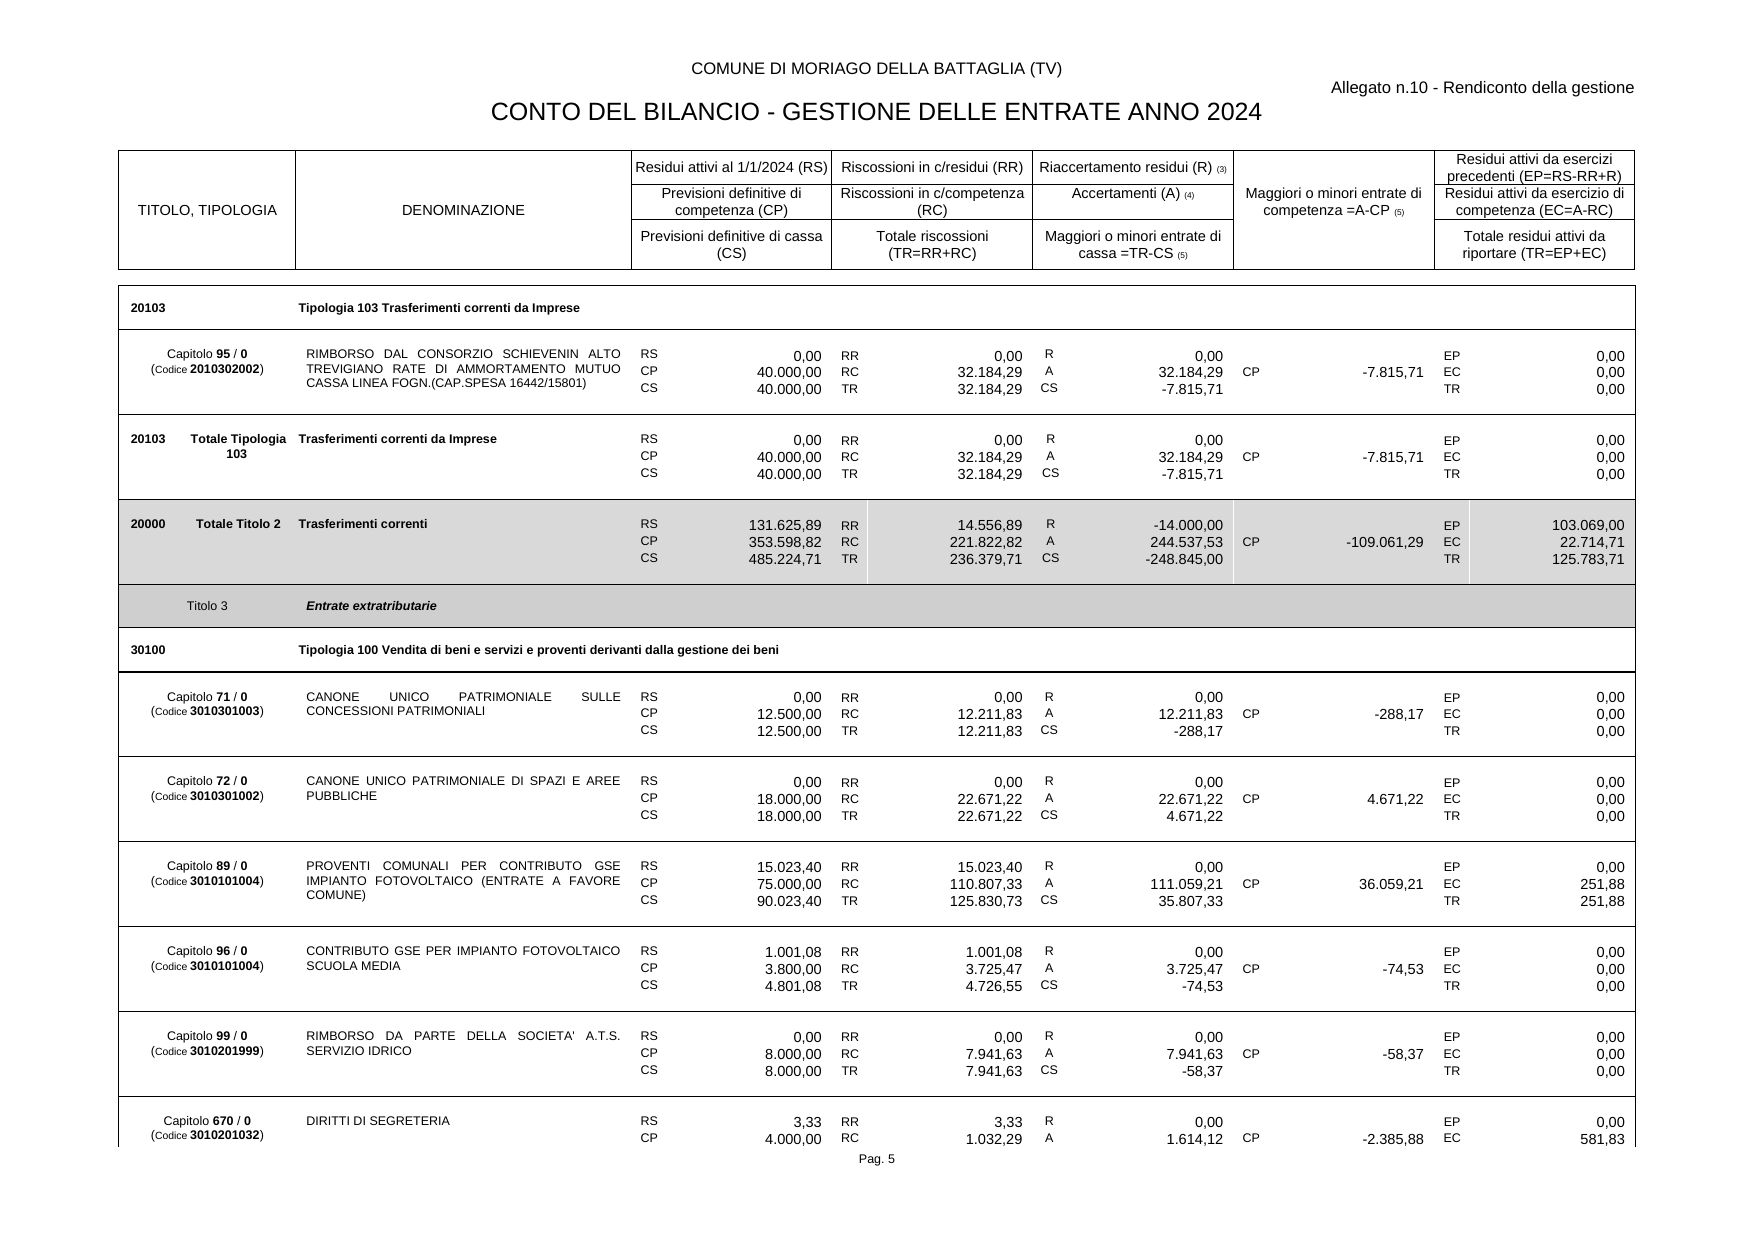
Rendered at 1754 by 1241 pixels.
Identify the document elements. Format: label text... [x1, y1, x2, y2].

table_cell 40.000,00 [667, 364, 832, 381]
table_cell [868, 483, 1033, 499]
table_cell [667, 398, 832, 414]
table_cell 7.941,63 [1065, 1046, 1233, 1062]
table_cell [1234, 1029, 1269, 1046]
table_cell [1234, 1079, 1269, 1096]
table_cell 32.184,29 [868, 466, 1033, 482]
table_cell [1470, 824, 1635, 841]
table_cell [631, 740, 667, 756]
table_cell [832, 1079, 867, 1096]
table_cell 131.625,89 [667, 517, 832, 534]
table_cell [1434, 824, 1469, 841]
table_cell [1065, 1097, 1233, 1114]
table_cell [296, 927, 631, 944]
table_cell 1.001,08 [868, 944, 1033, 961]
table_cell 12.211,83 [868, 723, 1033, 739]
table_cell [1269, 774, 1434, 791]
table_cell Capitolo 99 / 0 (Codice 3010201999) [119, 1029, 296, 1096]
table_cell [1033, 757, 1065, 774]
table_cell [868, 909, 1033, 926]
table_cell 30100 [119, 643, 177, 671]
table_cell 110.807,33 [868, 876, 1033, 892]
table_cell -58,37 [1065, 1062, 1233, 1079]
table_cell [1269, 1062, 1434, 1079]
table_cell 12.500,00 [667, 723, 832, 739]
table_cell [296, 842, 631, 859]
table_cell [1470, 673, 1635, 689]
table_cell EC [1434, 364, 1469, 381]
table_cell [1234, 500, 1269, 517]
table_cell A [1033, 449, 1068, 466]
table_cell TR [1434, 466, 1469, 482]
table_cell [667, 483, 832, 499]
table_cell 0,00 [667, 347, 832, 364]
table_cell [1065, 398, 1233, 414]
table_cell [1470, 330, 1635, 347]
table_cell Tipologia 103 Trasferimenti correnti da Imprese [296, 301, 1635, 329]
table_cell 40.000,00 [667, 381, 832, 397]
table_cell EP [1434, 517, 1469, 534]
table_cell EC [1434, 1046, 1469, 1062]
table_cell [631, 757, 667, 774]
table_cell [1234, 398, 1269, 414]
table_cell [119, 628, 177, 643]
table_cell A [1033, 876, 1065, 892]
table_cell CS [631, 893, 667, 909]
table_cell 32.184,29 [868, 364, 1033, 381]
table_cell [1234, 330, 1269, 347]
table_cell [1269, 1029, 1434, 1046]
table_cell [631, 500, 667, 517]
table_cell [832, 673, 867, 689]
table_cell 40.000,00 [667, 449, 832, 466]
table_cell 12.500,00 [667, 706, 832, 723]
table_cell -14.000,00 [1068, 517, 1233, 534]
table_cell [1033, 842, 1065, 859]
table_cell 0,00 [1470, 381, 1635, 397]
table_cell 0,00 [1065, 774, 1233, 791]
table_cell CS [631, 808, 667, 824]
table_cell [631, 1079, 667, 1096]
table_cell 125.783,71 [1470, 551, 1635, 567]
table_cell CP [631, 364, 667, 381]
table_cell [1033, 740, 1065, 756]
table_cell RR [832, 689, 867, 706]
table_cell [1065, 842, 1233, 859]
table_cell [1033, 398, 1065, 414]
table_cell [1234, 432, 1269, 449]
table_cell 32.184,29 [1068, 449, 1233, 466]
table_cell -74,53 [1065, 978, 1233, 994]
table_cell [119, 415, 177, 432]
table_cell TR [832, 893, 867, 909]
table_cell [1434, 927, 1469, 944]
table_cell RR [832, 517, 867, 534]
table_cell Capitolo 670 / 0 (Codice 3010201032) [119, 1114, 296, 1147]
table_cell [1068, 500, 1233, 517]
table_cell R [1033, 689, 1065, 706]
table_cell [1269, 1079, 1434, 1096]
table_cell 20103 [119, 301, 177, 329]
table_cell [631, 330, 667, 347]
table_cell 3.725,47 [868, 961, 1033, 977]
table_cell [1065, 927, 1233, 944]
table_cell RS [631, 517, 667, 534]
table_cell EC [1434, 534, 1469, 551]
table_cell [1033, 673, 1065, 689]
table_cell RR [832, 347, 867, 364]
table_cell CS [631, 1062, 667, 1079]
table_cell [1434, 567, 1469, 584]
table_cell TR [832, 1062, 867, 1079]
table_cell 35.807,33 [1065, 893, 1233, 909]
table_cell 111.059,21 [1065, 876, 1233, 892]
table_cell CS [1033, 551, 1068, 567]
table_cell RS [631, 432, 667, 449]
table_cell 0,00 [1470, 791, 1635, 808]
table_cell [1234, 927, 1269, 944]
table_cell 0,00 [1470, 1114, 1635, 1130]
table_cell 0,00 [1470, 1046, 1635, 1062]
table_cell 3,33 [868, 1114, 1033, 1130]
table_cell [1234, 978, 1269, 994]
table_cell TR [1434, 808, 1469, 824]
table_cell [1234, 1062, 1269, 1079]
table_cell [119, 1012, 296, 1029]
table_cell [667, 567, 832, 584]
table_cell [832, 330, 867, 347]
table_cell [1234, 740, 1269, 756]
table_cell [1269, 500, 1434, 517]
table_cell Totale Titolo 2 [177, 517, 296, 584]
table_cell RS [631, 774, 667, 791]
table_cell [1065, 909, 1233, 926]
table_cell [1234, 824, 1269, 841]
table_cell [1269, 347, 1434, 364]
table_cell [667, 500, 832, 517]
table_cell TR [1434, 381, 1469, 397]
table_cell 4.726,55 [868, 978, 1033, 994]
table_cell CONTRIBUTO GSE PER IMPIANTO FOTOVOLTAICO SCUOLA MEDIA [296, 944, 631, 1011]
table_cell [1234, 757, 1269, 774]
table_cell [1234, 859, 1269, 876]
table_cell 12.211,83 [868, 706, 1033, 723]
table_cell TR [832, 808, 867, 824]
table_cell CP [1234, 1046, 1269, 1062]
table_cell RC [832, 791, 867, 808]
table_cell [177, 643, 296, 671]
table_cell 36.059,21 [1269, 876, 1434, 892]
table_cell RC [832, 706, 867, 723]
table_cell 8.000,00 [667, 1046, 832, 1062]
table_cell -58,37 [1269, 1046, 1434, 1062]
table_cell 1.032,29 [868, 1130, 1033, 1147]
table_cell 3,33 [667, 1114, 832, 1130]
table_cell 7.941,63 [868, 1046, 1033, 1062]
table_cell A [1033, 1046, 1065, 1062]
table_cell CS [1033, 1062, 1065, 1079]
table_cell [119, 673, 296, 689]
table_cell EC [1434, 1130, 1469, 1147]
table_cell EC [1434, 706, 1469, 723]
table_cell 0,00 [868, 432, 1033, 449]
table_cell [1434, 757, 1469, 774]
table_cell 15.023,40 [667, 859, 832, 876]
table_cell CP [1234, 534, 1269, 551]
table_cell [667, 330, 832, 347]
table_cell 251,88 [1470, 876, 1635, 892]
table_cell CS [1033, 466, 1068, 482]
table_cell 15.023,40 [868, 859, 1033, 876]
table_cell [1434, 673, 1469, 689]
table_cell 0,00 [1470, 449, 1635, 466]
table_cell [1269, 824, 1434, 841]
table_cell RC [832, 1046, 867, 1062]
table_cell 0,00 [1470, 1029, 1635, 1046]
table_cell RR [832, 774, 867, 791]
table_cell 0,00 [667, 774, 832, 791]
table_cell A [1033, 364, 1065, 381]
table_cell [832, 415, 867, 432]
table_cell 0,00 [1470, 706, 1635, 723]
table_cell -7.815,71 [1068, 466, 1233, 482]
table_cell 40.000,00 [667, 466, 832, 482]
table_cell 4.671,22 [1269, 791, 1434, 808]
table_cell 581,83 [1470, 1130, 1635, 1147]
table_cell CS [1033, 723, 1065, 739]
table_cell 3.800,00 [667, 961, 832, 977]
table_cell [296, 500, 631, 517]
table_cell [1033, 567, 1068, 584]
table_cell [1269, 893, 1434, 909]
table_cell 0,00 [1470, 808, 1635, 824]
table_cell EP [1434, 1029, 1469, 1046]
table_cell [1434, 994, 1469, 1011]
table_cell 0,00 [1470, 961, 1635, 977]
table_cell 353.598,82 [667, 534, 832, 551]
table_cell [1269, 483, 1434, 499]
table_cell 75.000,00 [667, 876, 832, 892]
table_cell RS [631, 347, 667, 364]
table_cell [1269, 944, 1434, 961]
table_cell EP [1434, 689, 1469, 706]
table_cell 0,00 [1470, 978, 1635, 994]
table_cell 0,00 [667, 1029, 832, 1046]
table_cell 0,00 [1065, 1114, 1233, 1130]
table_cell [1269, 567, 1434, 584]
table_cell [631, 842, 667, 859]
table_cell [1269, 432, 1434, 449]
table_cell EP [1434, 859, 1469, 876]
table_cell 0,00 [1470, 1062, 1635, 1079]
table_cell TR [832, 551, 867, 567]
table_cell [868, 1079, 1033, 1096]
table_cell CP [631, 961, 667, 977]
table_cell 14.556,89 [868, 517, 1033, 534]
table_cell -2.385,88 [1269, 1130, 1434, 1147]
table_cell [832, 1097, 867, 1114]
table_cell 32.184,29 [868, 381, 1033, 397]
table_cell 0,00 [868, 1029, 1033, 1046]
table_cell 0,00 [1470, 689, 1635, 706]
table_cell [667, 673, 832, 689]
table_cell -74,53 [1269, 961, 1434, 977]
table_cell RR [832, 432, 867, 449]
table_cell [1065, 1079, 1233, 1096]
table_cell [868, 673, 1033, 689]
table_cell [1269, 330, 1434, 347]
table_cell CANONE UNICO PATRIMONIALE DI SPAZI E AREE PUBBLICHE [296, 774, 631, 841]
table_cell TR [1434, 1062, 1469, 1079]
table_cell [1434, 415, 1469, 432]
table_cell [1033, 1079, 1065, 1096]
table_cell [1470, 567, 1635, 584]
table_cell CP [1234, 961, 1269, 977]
table_cell [868, 500, 1033, 517]
table_cell [832, 824, 867, 841]
table_cell [1234, 1097, 1269, 1114]
table_cell [1065, 994, 1233, 1011]
table_cell 22.671,22 [868, 808, 1033, 824]
table_cell 8.000,00 [667, 1062, 832, 1079]
table_cell [1065, 673, 1233, 689]
table_cell 0,00 [1065, 944, 1233, 961]
table_cell 22.671,22 [1065, 791, 1233, 808]
table_cell [296, 1097, 631, 1114]
table_cell 1.001,08 [667, 944, 832, 961]
table_cell -288,17 [1269, 706, 1434, 723]
table_cell CS [1033, 978, 1065, 994]
table_cell [1434, 1079, 1469, 1096]
table_cell R [1033, 944, 1065, 961]
table_cell [1234, 944, 1269, 961]
table_cell [1470, 740, 1635, 756]
table_cell RR [832, 1029, 867, 1046]
table_cell 4.000,00 [667, 1130, 832, 1147]
table_cell [1269, 723, 1434, 739]
table_cell [1234, 723, 1269, 739]
table_cell TR [1434, 723, 1469, 739]
table_cell TR [832, 723, 867, 739]
table_cell EC [1434, 876, 1469, 892]
table_cell [177, 500, 296, 517]
table_cell EC [1434, 449, 1469, 466]
table_cell 32.184,29 [868, 449, 1033, 466]
table_cell RR [832, 1114, 867, 1130]
table_cell [1234, 842, 1269, 859]
table_cell [1234, 567, 1269, 584]
table_cell [1434, 483, 1469, 499]
table_cell [177, 415, 296, 432]
table_cell [1033, 500, 1068, 517]
table_cell [1470, 398, 1635, 414]
table_cell [177, 628, 296, 643]
table_cell Capitolo 95 / 0 (Codice 2010302002) [119, 347, 296, 414]
table_cell [1269, 909, 1434, 926]
table_cell [1065, 330, 1233, 347]
table_cell [667, 740, 832, 756]
table_cell RS [631, 859, 667, 876]
table_cell [1033, 483, 1068, 499]
table_cell [119, 842, 296, 859]
table_cell [832, 757, 867, 774]
table_cell RC [832, 449, 867, 466]
table_cell [119, 286, 177, 301]
table_cell [631, 415, 667, 432]
table_cell 4.671,22 [1065, 808, 1233, 824]
table_cell [1434, 909, 1469, 926]
table_cell [296, 673, 631, 689]
table_cell [868, 415, 1033, 432]
table_cell [119, 927, 296, 944]
table_cell CP [1234, 449, 1269, 466]
table_cell [868, 1012, 1033, 1029]
table_cell Trasferimenti correnti [296, 517, 631, 584]
table_cell [177, 301, 296, 329]
table_cell RR [832, 944, 867, 961]
table_cell 0,00 [1065, 347, 1233, 364]
table_cell [631, 1097, 667, 1114]
table_cell Totale Tipologia 103 [177, 432, 296, 499]
table_cell [667, 994, 832, 1011]
table_cell 20000 [119, 517, 177, 584]
table_cell 0,00 [1065, 859, 1233, 876]
table_cell TR [832, 466, 867, 482]
table_cell Entrate extratributarie [296, 585, 1635, 627]
table_cell [832, 842, 867, 859]
table_cell TR [1434, 893, 1469, 909]
table_cell [1434, 330, 1469, 347]
table_cell [631, 909, 667, 926]
table_cell Titolo 3 [119, 585, 296, 627]
table_cell 0,00 [667, 689, 832, 706]
table_cell [1234, 673, 1269, 689]
table_cell CP [631, 791, 667, 808]
table_cell [1033, 330, 1065, 347]
table_cell A [1033, 1130, 1065, 1147]
table_cell [667, 1079, 832, 1096]
table_cell CP [1234, 706, 1269, 723]
table_cell [1234, 415, 1269, 432]
table_cell CP [1234, 364, 1269, 381]
table_cell CS [1033, 808, 1065, 824]
table_cell [868, 824, 1033, 841]
table_cell [1269, 757, 1434, 774]
table_cell TR [832, 381, 867, 397]
table_cell [832, 740, 867, 756]
table_cell [296, 1012, 631, 1029]
table_cell [1269, 517, 1434, 534]
table_cell [631, 483, 667, 499]
table_cell [667, 927, 832, 944]
table_cell RS [631, 944, 667, 961]
table_cell TR [1434, 978, 1469, 994]
table_cell [868, 330, 1033, 347]
table_cell CP [631, 706, 667, 723]
table_cell [177, 286, 296, 301]
table_cell [1033, 415, 1068, 432]
table_cell -7.815,71 [1065, 381, 1233, 397]
table_cell CP [1234, 876, 1269, 892]
table_cell [1234, 466, 1269, 482]
table_cell [1269, 808, 1434, 824]
table_cell [1434, 1012, 1469, 1029]
table_cell 103.069,00 [1470, 517, 1635, 534]
table_cell [1065, 1012, 1233, 1029]
table_cell Capitolo 89 / 0 (Codice 3010101004) [119, 859, 296, 926]
table_cell [1065, 757, 1233, 774]
table_cell [631, 824, 667, 841]
table_cell [1065, 740, 1233, 756]
table_cell [1269, 415, 1434, 432]
table_cell Trasferimenti correnti da Imprese [296, 432, 631, 499]
table_cell [1033, 927, 1065, 944]
table_cell [1269, 673, 1434, 689]
table_cell [868, 927, 1033, 944]
table_cell [667, 824, 832, 841]
table_cell [1234, 808, 1269, 824]
table_cell EC [1434, 791, 1469, 808]
table_cell R [1033, 774, 1065, 791]
table_cell A [1033, 791, 1065, 808]
table_cell [1470, 909, 1635, 926]
table_cell 221.822,82 [868, 534, 1033, 551]
table_cell RS [631, 1114, 667, 1130]
table_cell R [1033, 1029, 1065, 1046]
table_cell EP [1434, 944, 1469, 961]
table_cell -7.815,71 [1269, 449, 1434, 466]
table_cell [119, 500, 177, 517]
table_cell [667, 415, 832, 432]
table_cell RC [832, 534, 867, 551]
table_cell [1269, 1097, 1434, 1114]
table_cell 12.211,83 [1065, 706, 1233, 723]
table_cell 0,00 [1470, 466, 1635, 482]
table_cell [1269, 927, 1434, 944]
table_cell [1033, 994, 1065, 1011]
table_cell [1068, 483, 1233, 499]
table_cell RS [631, 1029, 667, 1046]
table_cell RS [631, 689, 667, 706]
table_cell CP [631, 1130, 667, 1147]
table_cell RR [832, 859, 867, 876]
table_cell 0,00 [1470, 364, 1635, 381]
table_cell [119, 757, 296, 774]
table_cell [631, 927, 667, 944]
table_cell Capitolo 96 / 0 (Codice 3010101004) [119, 944, 296, 1011]
table_cell [1269, 740, 1434, 756]
table_cell [1269, 842, 1434, 859]
table_cell RIMBORSO DA PARTE DELLA SOCIETA' A.T.S. SERVIZIO IDRICO [296, 1029, 631, 1096]
table_cell R [1033, 347, 1065, 364]
table_cell CS [631, 466, 667, 482]
table_cell [631, 1012, 667, 1029]
table_cell CS [1033, 381, 1065, 397]
table_cell [1269, 978, 1434, 994]
table_cell 90.023,40 [667, 893, 832, 909]
table_cell 0,00 [1470, 944, 1635, 961]
table_cell 20103 [119, 432, 177, 499]
table_cell Tipologia 100 Vendita di beni e servizi e proventi derivanti dalla gestione dei beni [296, 643, 1635, 671]
table_cell [1234, 551, 1269, 567]
table_cell Capitolo 72 / 0 (Codice 3010301002) [119, 774, 296, 841]
table_cell [1234, 483, 1269, 499]
table_cell [1434, 1097, 1469, 1114]
table_cell CS [1033, 893, 1065, 909]
table_cell CP [1234, 791, 1269, 808]
table_cell [1234, 517, 1269, 534]
table_cell 125.830,73 [868, 893, 1033, 909]
table_cell [296, 757, 631, 774]
table_cell 0,00 [1470, 859, 1635, 876]
table_cell [1234, 774, 1269, 791]
table_cell 0,00 [667, 432, 832, 449]
table_cell [1269, 551, 1434, 567]
table_cell [1470, 757, 1635, 774]
table_cell [868, 757, 1033, 774]
table_cell [631, 673, 667, 689]
table_cell 244.537,53 [1068, 534, 1233, 551]
table_cell [1470, 1012, 1635, 1029]
table_cell CANONE UNICO PATRIMONIALE SULLE CONCESSIONI PATRIMONIALI [296, 689, 631, 756]
table_cell CS [631, 978, 667, 994]
table_cell 0,00 [1470, 723, 1635, 739]
table_cell [667, 1012, 832, 1029]
table_cell 0,00 [1065, 1029, 1233, 1046]
table_cell A [1033, 706, 1065, 723]
table_cell [832, 994, 867, 1011]
table_cell R [1033, 517, 1068, 534]
table_cell 236.379,71 [868, 551, 1033, 567]
table_cell [1234, 347, 1269, 364]
table_cell [1234, 994, 1269, 1011]
table_cell [1269, 398, 1434, 414]
table_cell [667, 909, 832, 926]
table_cell [832, 398, 867, 414]
table_cell -7.815,71 [1269, 364, 1434, 381]
table_cell [296, 415, 631, 432]
table_cell CP [631, 876, 667, 892]
table_cell PROVENTI COMUNALI PER CONTRIBUTO GSE IMPIANTO FOTOVOLTAICO (ENTRATE A FAVORE COMUNE) [296, 859, 631, 926]
table_cell [631, 567, 667, 584]
table_cell [1470, 1079, 1635, 1096]
table_cell CP [631, 534, 667, 551]
table_cell -288,17 [1065, 723, 1233, 739]
table_cell 0,00 [1470, 432, 1635, 449]
table_cell 32.184,29 [1065, 364, 1233, 381]
table_cell EP [1434, 347, 1469, 364]
table_cell [868, 398, 1033, 414]
table_cell [1269, 466, 1434, 482]
table_cell EP [1434, 432, 1469, 449]
table_cell CS [631, 551, 667, 567]
table_cell [1068, 415, 1233, 432]
table_cell -248.845,00 [1068, 551, 1233, 567]
table_cell CP [1234, 1130, 1269, 1147]
table_cell A [1033, 961, 1065, 977]
table_cell [868, 1097, 1033, 1114]
table_cell [1033, 1097, 1065, 1114]
table_cell RIMBORSO DAL CONSORZIO SCHIEVENIN ALTO TREVIGIANO RATE DI AMMORTAMENTO MUTUO CASSA LINEA FOGN.(CAP.SPESA 16442/15801) [296, 347, 631, 414]
table_cell [832, 927, 867, 944]
table_cell CP [631, 1046, 667, 1062]
table_cell -109.061,29 [1269, 534, 1434, 551]
table_cell [832, 500, 867, 517]
table_cell [1033, 909, 1065, 926]
table_cell [832, 1012, 867, 1029]
table_cell [667, 1097, 832, 1114]
table_cell 0,00 [1470, 774, 1635, 791]
table_cell [1269, 1012, 1434, 1029]
table_cell [832, 909, 867, 926]
table_cell [1470, 1097, 1635, 1114]
table_cell [1234, 1012, 1269, 1029]
table_cell [1068, 567, 1233, 584]
table_cell [868, 842, 1033, 859]
table_cell 0,00 [868, 774, 1033, 791]
table_cell [296, 286, 1635, 301]
table_cell [1470, 842, 1635, 859]
table_cell [631, 994, 667, 1011]
table_cell TR [832, 978, 867, 994]
table_cell R [1033, 1114, 1065, 1130]
table_cell 485.224,71 [667, 551, 832, 567]
table_cell [1033, 824, 1065, 841]
table_cell [832, 567, 867, 584]
table_cell RC [832, 364, 867, 381]
table_cell A [1033, 534, 1068, 551]
table_cell [119, 1097, 296, 1114]
table_cell 0,00 [1470, 347, 1635, 364]
table_cell [1269, 689, 1434, 706]
table_cell RC [832, 961, 867, 977]
table_cell 18.000,00 [667, 791, 832, 808]
table_cell [1234, 893, 1269, 909]
table_cell [832, 483, 867, 499]
table_cell [631, 398, 667, 414]
table_cell 0,00 [1068, 432, 1233, 449]
table_cell TR [1434, 551, 1469, 567]
table_cell 0,00 [868, 347, 1033, 364]
table_cell [1269, 859, 1434, 876]
table_cell [1033, 1012, 1065, 1029]
table_cell 4.801,08 [667, 978, 832, 994]
table_cell [1470, 927, 1635, 944]
table_cell [1269, 1114, 1434, 1130]
table_cell R [1033, 432, 1068, 449]
table_cell [1470, 415, 1635, 432]
table_cell [1269, 994, 1434, 1011]
table_cell 3.725,47 [1065, 961, 1233, 977]
table_cell 7.941,63 [868, 1062, 1033, 1079]
table_cell [868, 994, 1033, 1011]
table_cell [1470, 500, 1635, 517]
table_cell 251,88 [1470, 893, 1635, 909]
table_cell [667, 757, 832, 774]
table_cell [1434, 740, 1469, 756]
table_cell EP [1434, 774, 1469, 791]
table_cell [1470, 994, 1635, 1011]
table_cell 0,00 [868, 689, 1033, 706]
table_cell [1434, 842, 1469, 859]
table_cell 22.714,71 [1470, 534, 1635, 551]
table_cell RC [832, 876, 867, 892]
table_cell [1269, 381, 1434, 397]
table_cell EP [1434, 1114, 1469, 1130]
table_cell [1434, 500, 1469, 517]
table_cell [119, 330, 296, 347]
table_cell [667, 842, 832, 859]
table_cell [1234, 381, 1269, 397]
table_cell Capitolo 71 / 0 (Codice 3010301003) [119, 689, 296, 756]
table_cell [868, 740, 1033, 756]
table_cell R [1033, 859, 1065, 876]
table_cell [1470, 483, 1635, 499]
table_cell 0,00 [1065, 689, 1233, 706]
table_cell [1234, 689, 1269, 706]
table_cell [296, 628, 1635, 643]
table_cell 18.000,00 [667, 808, 832, 824]
table_cell [1234, 1114, 1269, 1130]
table_cell 22.671,22 [868, 791, 1033, 808]
table_cell DIRITTI DI SEGRETERIA [296, 1114, 631, 1147]
table_cell RC [832, 1130, 867, 1147]
table_cell EC [1434, 961, 1469, 977]
table_cell CS [631, 381, 667, 397]
table_cell CP [631, 449, 667, 466]
table_cell [1234, 909, 1269, 926]
table_cell [868, 567, 1033, 584]
table_cell [296, 330, 631, 347]
table_cell [1065, 824, 1233, 841]
table_cell [1434, 398, 1469, 414]
table_cell CS [631, 723, 667, 739]
table_cell 1.614,12 [1065, 1130, 1233, 1147]
